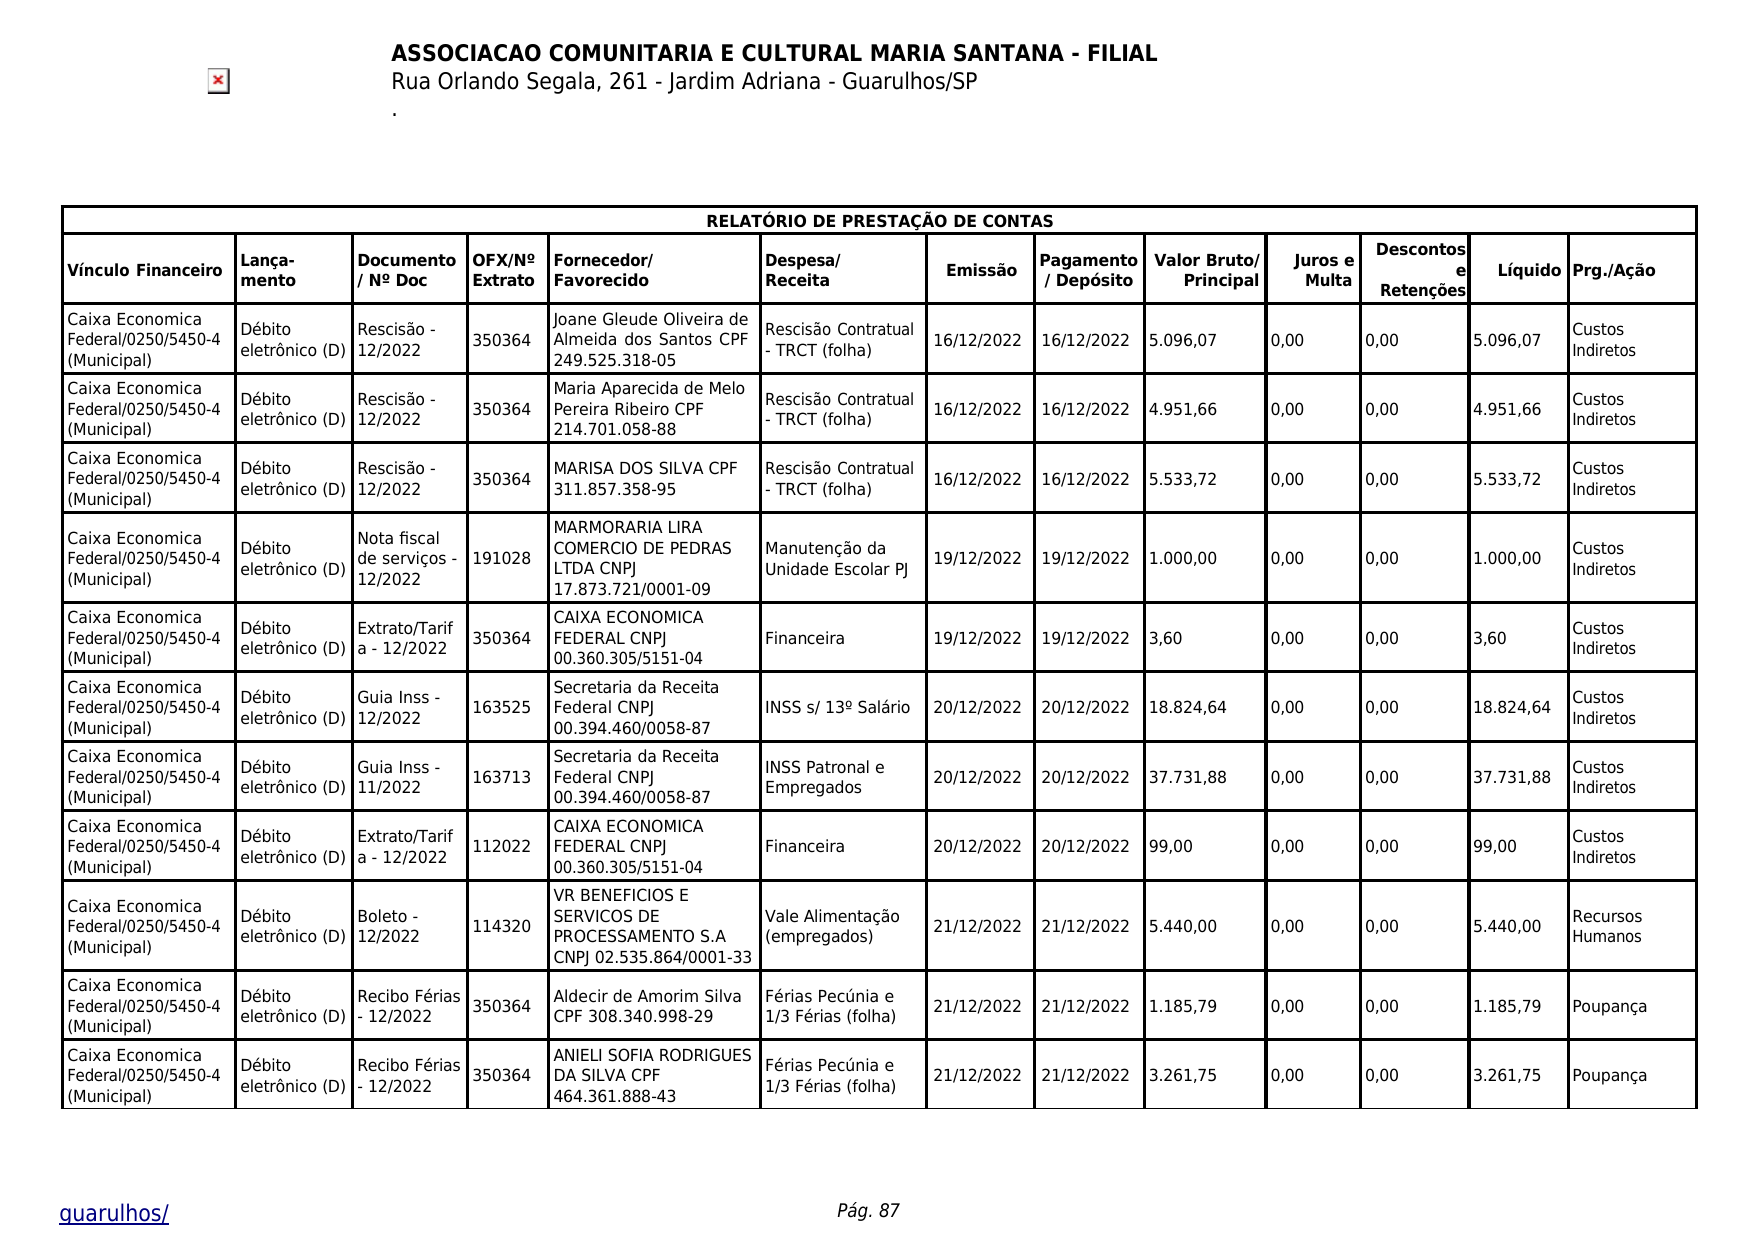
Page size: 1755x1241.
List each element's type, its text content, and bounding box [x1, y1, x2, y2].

table_cell 37.731,88 [1146, 743, 1264, 809]
table_cell Caixa Economica Federal/0250/5450-4 (Municipal) [64, 514, 234, 601]
table_cell 1.185,79 [1471, 972, 1567, 1038]
table_cell VR BENEFICIOS E SERVICOS DE PROCESSAMENTO S.A CNPJ 02.535.864/0001-33 [550, 882, 759, 968]
table_cell Débito eletrônico (D) [237, 812, 351, 878]
table_cell 0,00 [1362, 673, 1467, 739]
table_cell 21/12/2022 [928, 1041, 1033, 1107]
table_cell Caixa Economica Federal/0250/5450-4 (Municipal) [64, 444, 234, 511]
table_cell 16/12/2022 [928, 305, 1033, 372]
table_cell 19/12/2022 [1036, 604, 1143, 670]
table_cell 18.824,64 [1471, 673, 1567, 739]
table_cell Débito eletrônico (D) [237, 1041, 351, 1107]
table_cell 4.951,66 [1471, 375, 1567, 441]
table_cell Caixa Economica Federal/0250/5450-4 (Municipal) [64, 972, 234, 1038]
table_cell 350364 [469, 1041, 547, 1107]
table_cell 19/12/2022 [1036, 514, 1143, 601]
table_cell 0,00 [1362, 972, 1467, 1038]
table_cell 0,00 [1362, 514, 1467, 601]
table_cell Poupança [1570, 1041, 1695, 1107]
table_cell Custos Indiretos [1570, 444, 1695, 511]
table_cell Fornecedor/ Favorecido [550, 235, 759, 302]
table_cell Extrato/Tarif a - 12/2022 [354, 604, 466, 670]
table_cell Rescisão Contratual - TRCT (folha) [762, 444, 925, 511]
table_cell Rescisão Contratual - TRCT (folha) [762, 375, 925, 441]
table_cell Débito eletrônico (D) [237, 375, 351, 441]
table_cell Recibo Férias - 12/2022 [354, 1041, 466, 1107]
table_cell MARISA DOS SILVA CPF 311.857.358-95 [550, 444, 759, 511]
table_cell 3.261,75 [1471, 1041, 1567, 1107]
table_header RELATÓRIO DE PRESTAÇÃO DE CONTAS [64, 208, 1695, 232]
table_cell Juros e Multa [1268, 235, 1359, 302]
table_cell 350364 [469, 444, 547, 511]
table_cell 0,00 [1362, 882, 1467, 968]
table_cell 350364 [469, 375, 547, 441]
table_cell 20/12/2022 [1036, 673, 1143, 739]
table_cell Boleto - 12/2022 [354, 882, 466, 968]
table_cell Valor Bruto/ Principal [1146, 235, 1264, 302]
table_cell 350364 [469, 305, 547, 372]
table_cell 0,00 [1268, 305, 1359, 372]
table_cell 19/12/2022 [928, 604, 1033, 670]
table_cell 0,00 [1268, 812, 1359, 878]
table_cell Custos Indiretos [1570, 375, 1695, 441]
table_cell Caixa Economica Federal/0250/5450-4 (Municipal) [64, 812, 234, 878]
table_cell 0,00 [1268, 972, 1359, 1038]
table_cell 4.951,66 [1146, 375, 1264, 441]
table_cell 0,00 [1268, 673, 1359, 739]
table_cell 1.000,00 [1471, 514, 1567, 601]
table_cell Joane Gleude Oliveira de Almeida dos Santos CPF 249.525.318-05 [550, 305, 759, 372]
table_cell CAIXA ECONOMICA FEDERAL CNPJ 00.360.305/5151-04 [550, 812, 759, 878]
table_cell ANIELI SOFIA RODRIGUES DA SILVA CPF 464.361.888-43 [550, 1041, 759, 1107]
table_cell 20/12/2022 [928, 812, 1033, 878]
table_cell Rescisão Contratual - TRCT (folha) [762, 305, 925, 372]
table_cell Recursos Humanos [1570, 882, 1695, 968]
table_cell 5.440,00 [1471, 882, 1567, 968]
table_cell Débito eletrônico (D) [237, 604, 351, 670]
table_cell 350364 [469, 972, 547, 1038]
table_cell Pagamento / Depósito [1036, 235, 1143, 302]
table_cell 20/12/2022 [1036, 743, 1143, 809]
table_cell 21/12/2022 [928, 882, 1033, 968]
table_cell Caixa Economica Federal/0250/5450-4 (Municipal) [64, 882, 234, 968]
table_cell Rescisão - 12/2022 [354, 375, 466, 441]
table_cell Maria Aparecida de Melo Pereira Ribeiro CPF 214.701.058-88 [550, 375, 759, 441]
table_cell MARMORARIA LIRA COMERCIO DE PEDRAS LTDA CNPJ 17.873.721/0001-09 [550, 514, 759, 601]
table_cell 21/12/2022 [928, 972, 1033, 1038]
table_cell 19/12/2022 [928, 514, 1033, 601]
table_cell 114320 [469, 882, 547, 968]
table_cell 0,00 [1268, 604, 1359, 670]
table_cell 3,60 [1146, 604, 1264, 670]
table_cell Financeira [762, 812, 925, 878]
table_cell 16/12/2022 [1036, 305, 1143, 372]
table_cell 21/12/2022 [1036, 882, 1143, 968]
table_cell 191028 [469, 514, 547, 601]
table_cell 5.096,07 [1146, 305, 1264, 372]
table_cell Débito eletrônico (D) [237, 673, 351, 739]
table_cell 0,00 [1268, 1041, 1359, 1107]
table_cell Financeira [762, 604, 925, 670]
table_cell 0,00 [1362, 812, 1467, 878]
table_cell 1.000,00 [1146, 514, 1264, 601]
table_cell 37.731,88 [1471, 743, 1567, 809]
table_cell Lança- mento [237, 235, 351, 302]
table_cell Secretaria da Receita Federal CNPJ 00.394.460/0058-87 [550, 673, 759, 739]
table_cell Prg./Ação [1570, 235, 1695, 302]
table_cell Caixa Economica Federal/0250/5450-4 (Municipal) [64, 375, 234, 441]
table_cell 350364 [469, 604, 547, 670]
table_cell 20/12/2022 [928, 743, 1033, 809]
table_cell 99,00 [1471, 812, 1567, 878]
table_cell OFX/Nº Extrato [469, 235, 547, 302]
table_cell 0,00 [1268, 444, 1359, 511]
table_cell Caixa Economica Federal/0250/5450-4 (Municipal) [64, 604, 234, 670]
table_cell 16/12/2022 [928, 375, 1033, 441]
table_cell 0,00 [1362, 1041, 1467, 1107]
table_cell Extrato/Tarif a - 12/2022 [354, 812, 466, 878]
table_cell 0,00 [1268, 882, 1359, 968]
table_cell INSS Patronal e Empregados [762, 743, 925, 809]
table_cell 163713 [469, 743, 547, 809]
table_cell Débito eletrônico (D) [237, 444, 351, 511]
table_cell Custos Indiretos [1570, 812, 1695, 878]
table_cell 0,00 [1362, 743, 1467, 809]
table_cell 20/12/2022 [1036, 812, 1143, 878]
table_cell 0,00 [1362, 375, 1467, 441]
table_cell Férias Pecúnia e 1/3 Férias (folha) [762, 1041, 925, 1107]
table_cell Rescisão - 12/2022 [354, 444, 466, 511]
table_cell Débito eletrônico (D) [237, 972, 351, 1038]
table_cell 5.533,72 [1146, 444, 1264, 511]
table_cell Vínculo Financeiro [64, 235, 234, 302]
table_cell 0,00 [1362, 444, 1467, 511]
table_cell Guia Inss - 12/2022 [354, 673, 466, 739]
table_cell 20/12/2022 [928, 673, 1033, 739]
table_cell 5.440,00 [1146, 882, 1264, 968]
table_cell 18.824,64 [1146, 673, 1264, 739]
table_cell 5.096,07 [1471, 305, 1567, 372]
table_cell 0,00 [1268, 743, 1359, 809]
table_cell Débito eletrônico (D) [237, 514, 351, 601]
table_cell Aldecir de Amorim Silva CPF 308.340.998-29 [550, 972, 759, 1038]
table_cell 163525 [469, 673, 547, 739]
table_cell Custos Indiretos [1570, 743, 1695, 809]
table_cell Despesa/ Receita [762, 235, 925, 302]
table_cell 0,00 [1362, 305, 1467, 372]
table_cell CAIXA ECONOMICA FEDERAL CNPJ 00.360.305/5151-04 [550, 604, 759, 670]
table_cell INSS s/ 13º Salário [762, 673, 925, 739]
table_cell Recibo Férias - 12/2022 [354, 972, 466, 1038]
table_cell Débito eletrônico (D) [237, 305, 351, 372]
table_cell 3,60 [1471, 604, 1567, 670]
table_cell Férias Pecúnia e 1/3 Férias (folha) [762, 972, 925, 1038]
table_cell Débito eletrônico (D) [237, 882, 351, 968]
table_cell 0,00 [1268, 514, 1359, 601]
table_cell Guia Inss - 11/2022 [354, 743, 466, 809]
table_cell Custos Indiretos [1570, 305, 1695, 372]
table_cell Poupança [1570, 972, 1695, 1038]
table_cell 5.533,72 [1471, 444, 1567, 511]
table_cell 16/12/2022 [928, 444, 1033, 511]
table_cell 16/12/2022 [1036, 444, 1143, 511]
table_cell Emissão [928, 235, 1033, 302]
table_cell Caixa Economica Federal/0250/5450-4 (Municipal) [64, 743, 234, 809]
table_cell Secretaria da Receita Federal CNPJ 00.394.460/0058-87 [550, 743, 759, 809]
table_cell 99,00 [1146, 812, 1264, 878]
table_cell 21/12/2022 [1036, 1041, 1143, 1107]
table_cell Nota ﬁscal de serviços - 12/2022 [354, 514, 466, 601]
table_cell 0,00 [1268, 375, 1359, 441]
table_cell Rescisão - 12/2022 [354, 305, 466, 372]
table_cell Líquido [1471, 235, 1567, 302]
table_cell 112022 [469, 812, 547, 878]
table_cell 3.261,75 [1146, 1041, 1264, 1107]
table_cell Descontos e Retenções [1362, 235, 1467, 302]
table_cell Custos Indiretos [1570, 604, 1695, 670]
table_cell Custos Indiretos [1570, 514, 1695, 601]
table_cell Débito eletrônico (D) [237, 743, 351, 809]
table_cell 0,00 [1362, 604, 1467, 670]
table_cell Caixa Economica Federal/0250/5450-4 (Municipal) [64, 673, 234, 739]
table_cell Documento / Nº Doc [354, 235, 466, 302]
table_cell 16/12/2022 [1036, 375, 1143, 441]
table_cell Vale Alimentação (empregados) [762, 882, 925, 968]
table_cell Caixa Economica Federal/0250/5450-4 (Municipal) [64, 1041, 234, 1107]
table_cell 21/12/2022 [1036, 972, 1143, 1038]
table_cell Caixa Economica Federal/0250/5450-4 (Municipal) [64, 305, 234, 372]
table_cell Custos Indiretos [1570, 673, 1695, 739]
table_cell 1.185,79 [1146, 972, 1264, 1038]
table_cell Manutenção da Unidade Escolar PJ [762, 514, 925, 601]
